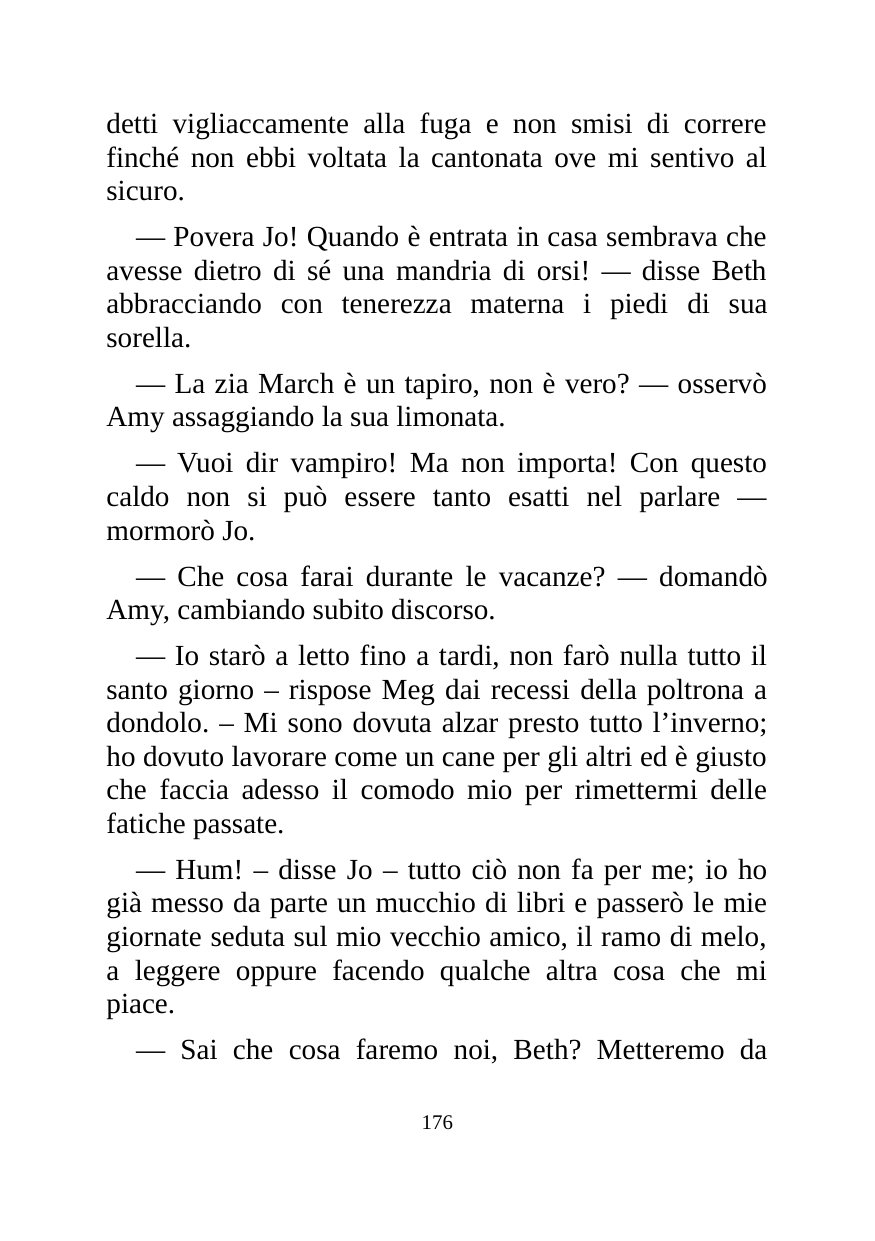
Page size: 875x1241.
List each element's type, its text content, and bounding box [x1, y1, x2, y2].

text — La zia March è un tapiro, non è vero? — osservò Amy assaggiando la sua limonata. [106, 366, 768, 433]
text — Vuoi dir vampiro! Ma non importa! Con questo caldo non si può essere tanto esatti nel parlare — mormorò Jo. [106, 446, 768, 546]
text — Sai che cosa faremo noi, Beth? Metteremo da [106, 1032, 768, 1066]
text — Che cosa farai durante le vacanze? — domandò Amy, cambiando subito discorso. [106, 559, 768, 626]
text detti vigliaccamente alla fuga e non smisi di correre finché non ebbi voltata la cantonata ove mi sentivo al sicuro. [106, 106, 768, 207]
text — Hum! – disse Jo – tutto ciò non fa per me; io ho già messo da parte un mucchio di libri e passerò le mie giornate seduta sul mio vecchio amico, il ramo di melo, a leggere oppure facendo qualche altra cosa che mi piace. [106, 852, 768, 1020]
text — Io starò a letto fino a tardi, non farò nulla tutto il santo giorno – rispose Meg dai recessi della poltrona a dondolo. – Mi sono dovuta alzar presto tutto l’inverno; ho dovuto lavorare come un cane per gli altri ed è giusto che faccia adesso il comodo mio per rimettermi delle fatiche passate. [106, 638, 768, 839]
text — Povera Jo! Quando è entrata in casa sembrava che avesse dietro di sé una mandria di orsi! — disse Beth abbracciando con tenerezza materna i piedi di sua sorella. [106, 219, 768, 353]
